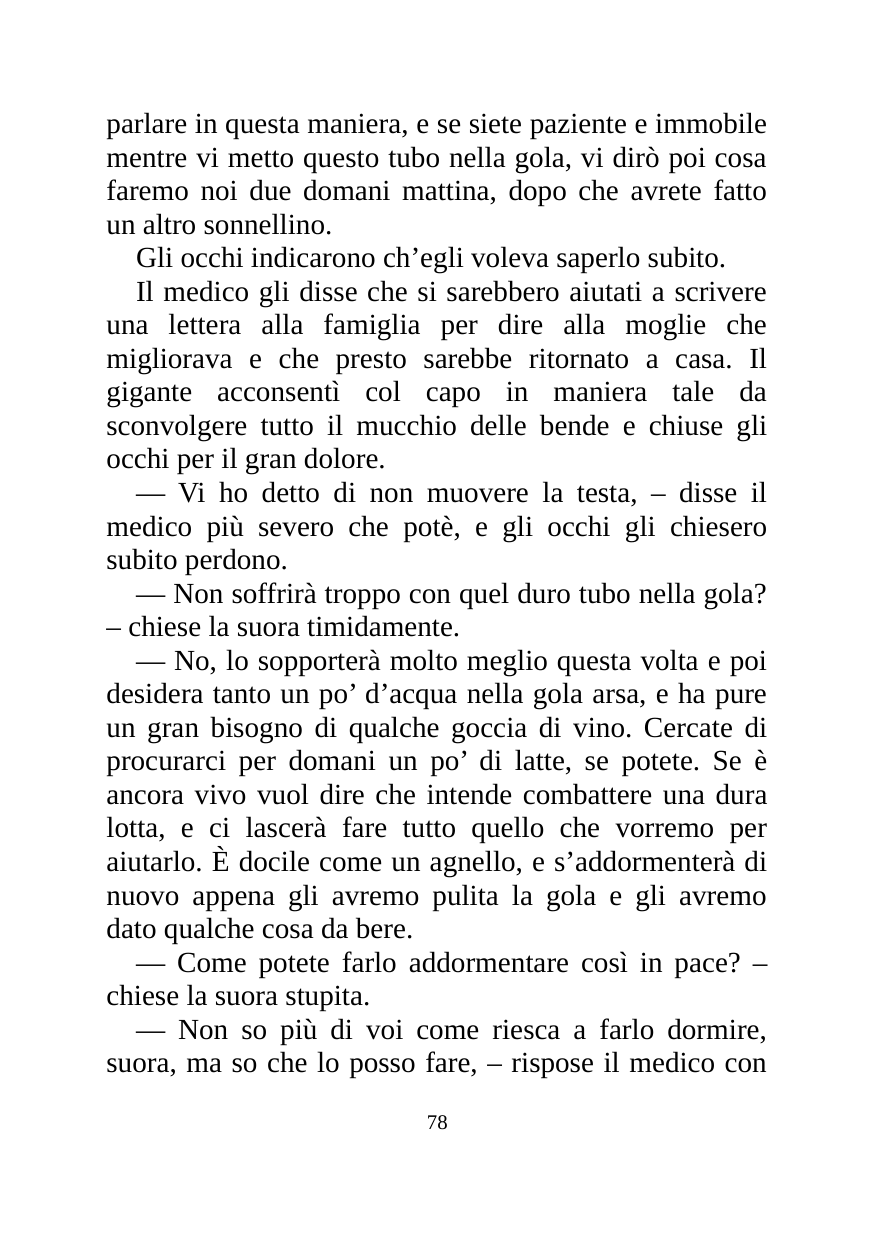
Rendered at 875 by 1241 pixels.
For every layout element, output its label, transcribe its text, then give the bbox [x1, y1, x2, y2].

text — No, lo sopporterà molto meglio questa volta e poi desidera tanto un po’ d’acqua nella gola arsa, e ha pure un gran bisogno di qualche goccia di vino. Cercate di procurarci per domani un po’ di latte, se potete. Se è ancora vivo vuol dire che intende combattere una dura lotta, e ci lascerà fare tutto quello che vorremo per aiutarlo. È docile come un agnello, e s’addormenterà di nuovo appena gli avremo pulita la gola e gli avremo dato qualche cosa da bere. [106, 643, 768, 945]
text Gli occhi indicarono ch’egli voleva saperlo subito. [106, 240, 768, 274]
text parlare in questa maniera, e se siete paziente e immobile mentre vi metto questo tubo nella gola, vi dirò poi cosa faremo noi due domani mattina, dopo che avrete fatto un altro sonnellino. [106, 106, 768, 240]
text — Non soffrirà troppo con quel duro tubo nella gola? – chiese la suora timidamente. [106, 576, 768, 643]
text — Non so più di voi come riesca a farlo dormire, suora, ma so che lo posso fare, – rispose il medico con [106, 1012, 768, 1079]
text Il medico gli disse che si sarebbero aiutati a scrivere una lettera alla famiglia per dire alla moglie che migliorava e che presto sarebbe ritornato a casa. Il gigante acconsentì col capo in maniera tale da sconvolgere tutto il mucchio delle bende e chiuse gli occhi per il gran dolore. [106, 274, 768, 475]
text — Vi ho detto di non muovere la testa, – disse il medico più severo che potè, e gli occhi gli chiesero subito perdono. [106, 475, 768, 576]
text — Come potete farlo addormentare così in pace? – chiese la suora stupita. [106, 945, 768, 1012]
